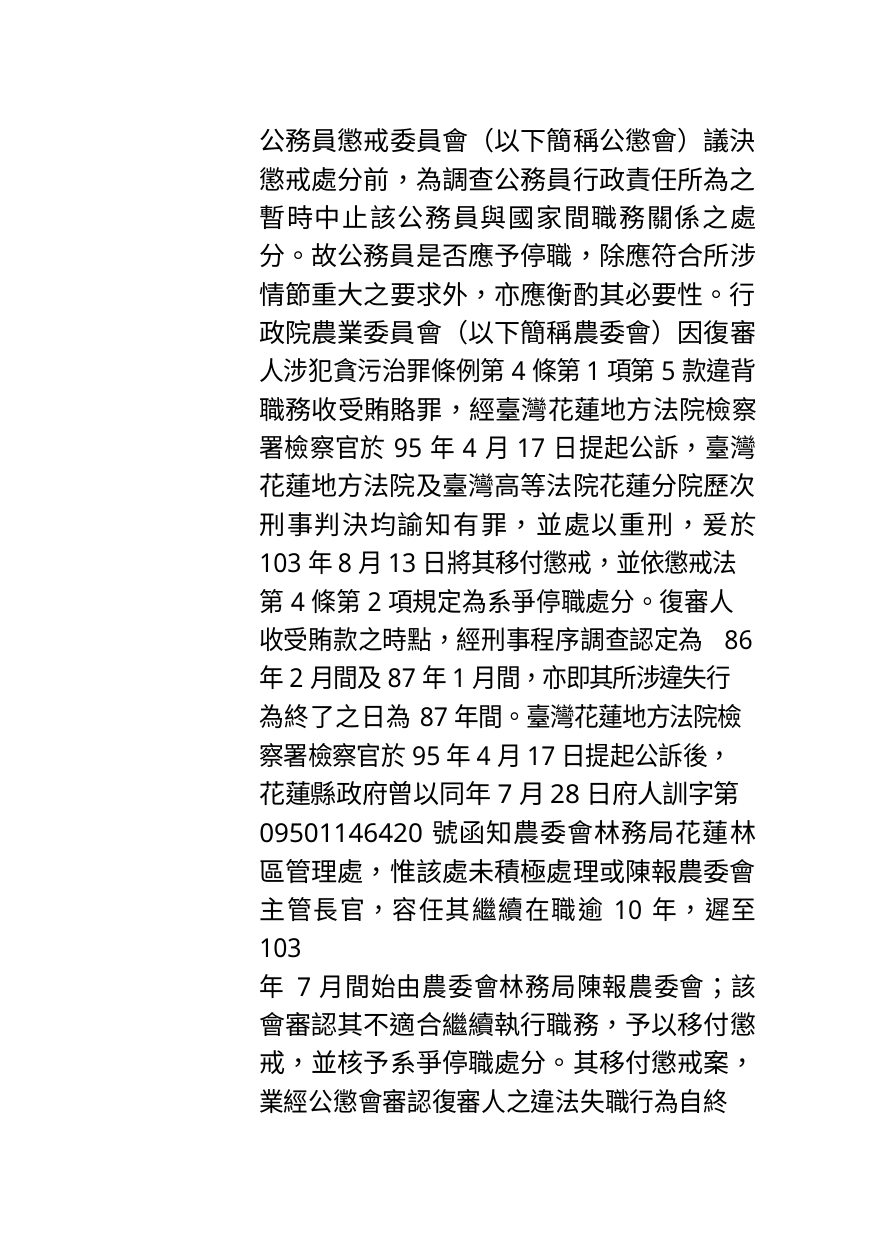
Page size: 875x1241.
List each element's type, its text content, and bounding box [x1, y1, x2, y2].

text 年 2 月間及 87 年 1 月間，亦即其所涉違失行 [259, 660, 793, 696]
text 第 4 條第 2 項規定為系爭停職處分。復審人 [259, 583, 793, 618]
text 年 7 月間始由農委會林務局陳報農委會；該會審認其不適合繼續執行職務，予以移付懲戒，並核予系爭停職處分。其移付懲戒案， 業經公懲會審認復審人之違法失職行為自終 [259, 968, 756, 1119]
text 收受賄款之時點，經刑事程序調查認定為 86 [259, 622, 793, 657]
text 公務員懲戒委員會（以下簡稱公懲會）議決懲戒處分前，為調查公務員行政責任所為之暫時中止該公務員與國家間職務關係之處分。故公務員是否應予停職，除應符合所涉情節重大之要求外，亦應衡酌其必要性。行政院農業委員會（以下簡稱農委會）因復審人涉犯貪污治罪條例第 4 條第 1 項第 5 款違背職務收受賄賂罪，經臺灣花蓮地方法院檢察署檢察官於 95 年 4 月 17 日提起公訴，臺灣花蓮地方法院及臺灣高等法院花蓮分院歷次刑事判決均諭知有罪，並處以重刑，爰於103 年 8 月 13 日將其移付懲戒，並依懲戒法 [259, 123, 757, 580]
text 花蓮縣政府曾以同年 7 月 28 日府人訓字第 [259, 776, 793, 812]
text 09501146420 號函知農委會林務局花蓮林區管理處，惟該處未積極處理或陳報農委會主管長官，容任其繼續在職逾 10 年，遲至 103 [259, 815, 756, 965]
text 為終了之日為 87 年間。臺灣花蓮地方法院檢 [259, 699, 793, 734]
text 察署檢察官於 95 年 4 月 17 日提起公訴後， [259, 738, 793, 773]
